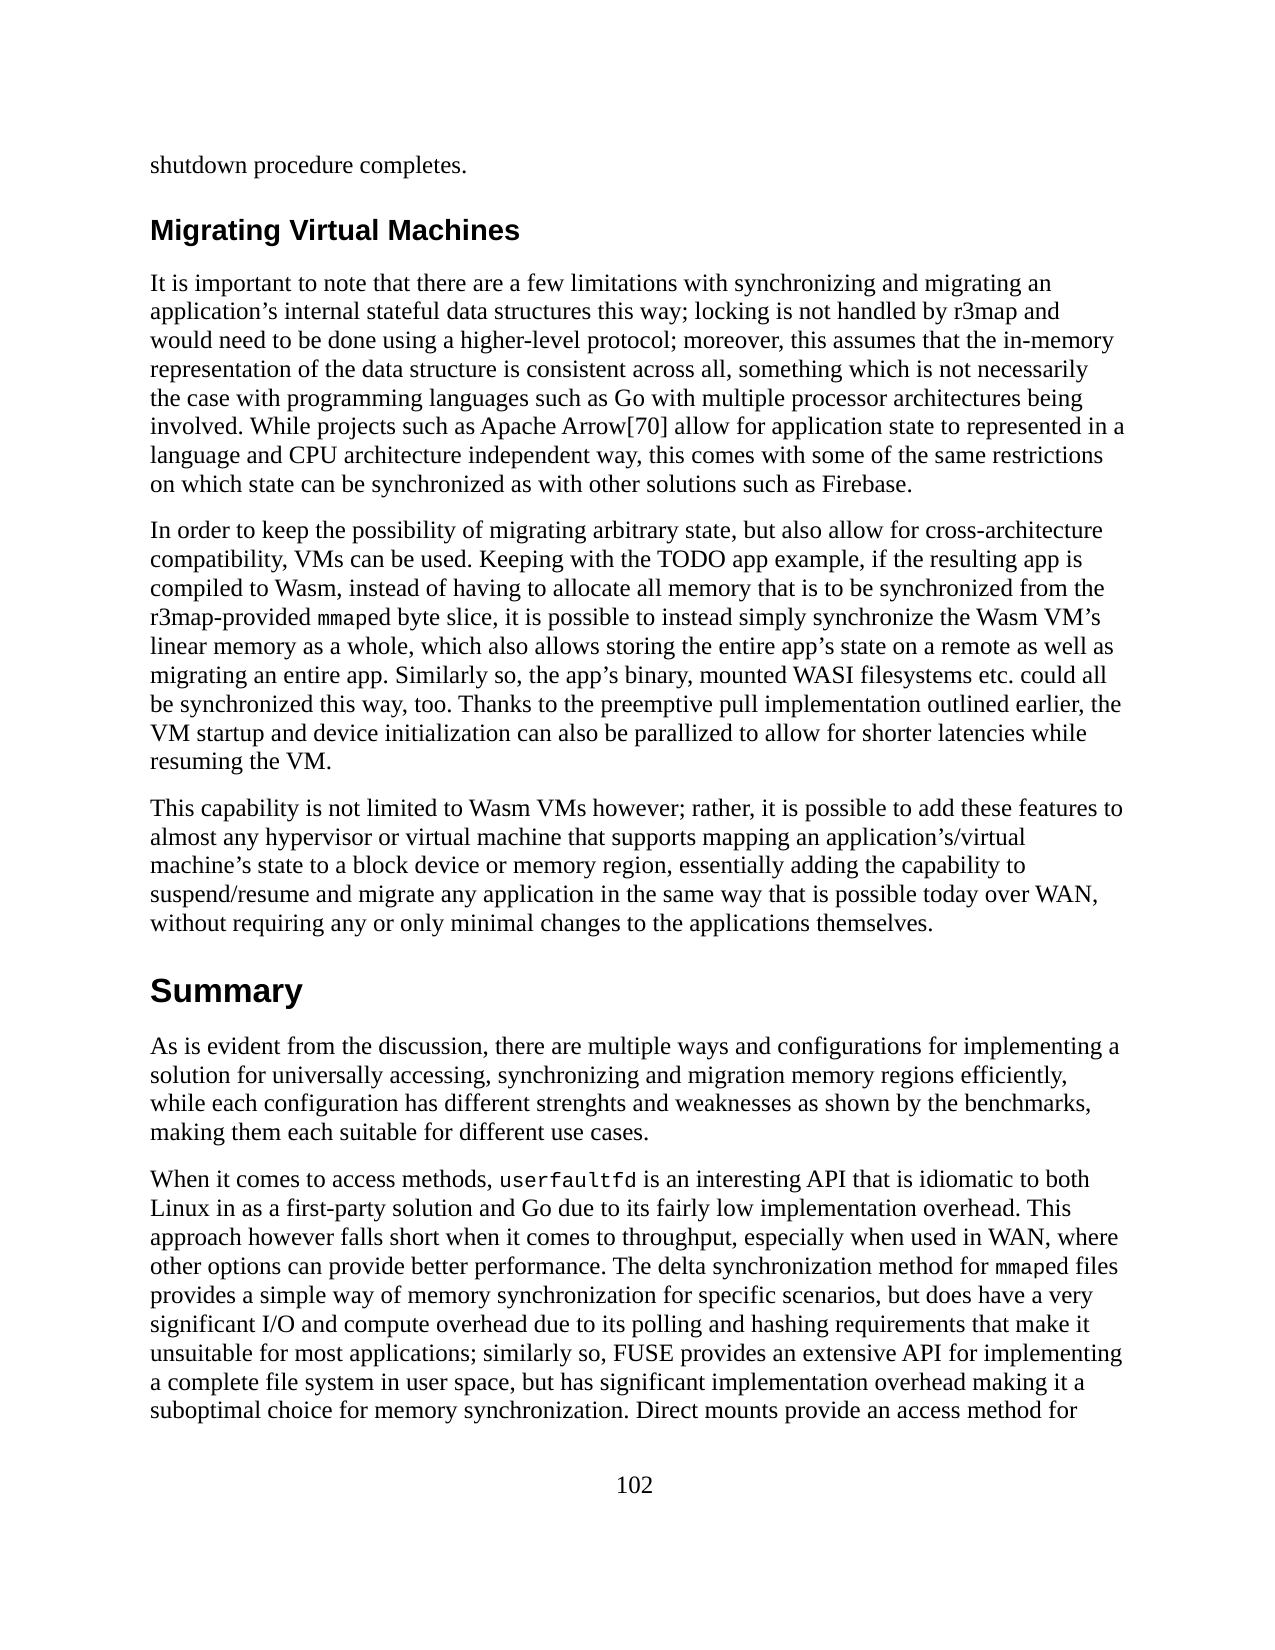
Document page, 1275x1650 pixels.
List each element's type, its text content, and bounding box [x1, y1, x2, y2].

subtitle Migrating Virtual Machines [150, 213, 1125, 246]
text This capability is not limited to Wasm VMs however; rather, it is possible to add these features to almost any hypervisor or virtual machine that supports mapping an application’s/virtual machine’s state to a block device or memory region, essentially adding the capability to suspend/resume and migrate any application in the same way that is possible today over WAN, without requiring any or only minimal changes to the applications themselves. [150, 793, 1125, 937]
text When it comes to access methods, userfaultfd is an interesting API that is idiomatic to both Linux in as a first-party solution and Go due to its fairly low implementation overhead. This approach however falls short when it comes to throughput, especially when used in WAN, where other options can provide better performance. The delta synchronization method for mmaped files provides a simple way of memory synchronization for specific scenarios, but does have a very significant I/O and compute overhead due to its polling and hashing requirements that make it unsuitable for most applications; similarly so, FUSE provides an extensive API for implementing a complete file system in user space, but has significant implementation overhead making it a suboptimal choice for memory synchronization. Direct mounts provide an access method for [150, 1164, 1125, 1424]
text shutdown procedure completes. [150, 150, 1125, 179]
text As is evident from the discussion, there are multiple ways and configurations for implementing a solution for universally accessing, synchronizing and migration memory regions efficiently, while each configuration has different strenghts and weaknesses as shown by the benchmarks, making them each suitable for different use cases. [150, 1031, 1125, 1146]
text In order to keep the possibility of migrating arbitrary state, but also allow for cross-architecture compatibility, VMs can be used. Keeping with the TODO app example, if the resulting app is compiled to Wasm, instead of having to allocate all memory that is to be synchronized from the r3map-provided mmaped byte slice, it is possible to instead simply synchronize the Wasm VM’s linear memory as a whole, which also allows storing the entire app’s state on a remote as well as migrating an entire app. Similarly so, the app’s binary, mounted WASI filesystems etc. could all be synchronized this way, too. Thanks to the preemptive pull implementation outlined earlier, the VM startup and device initialization can also be parallized to allow for shorter latencies while resuming the VM. [150, 516, 1125, 775]
subtitle Summary [150, 971, 1125, 1009]
text It is important to note that there are a few limitations with synchronizing and migrating an application’s internal stateful data structures this way; locking is not handled by r3map and would need to be done using a higher-level protocol; moreover, this assumes that the in-memory representation of the data structure is consistent across all, something which is not necessarily the case with programming languages such as Go with multiple processor architectures being involved. While projects such as Apache Arrow[70] allow for application state to represented in a language and CPU architecture independent way, this comes with some of the same restrictions on which state can be synchronized as with other solutions such as Firebase. [150, 268, 1125, 498]
